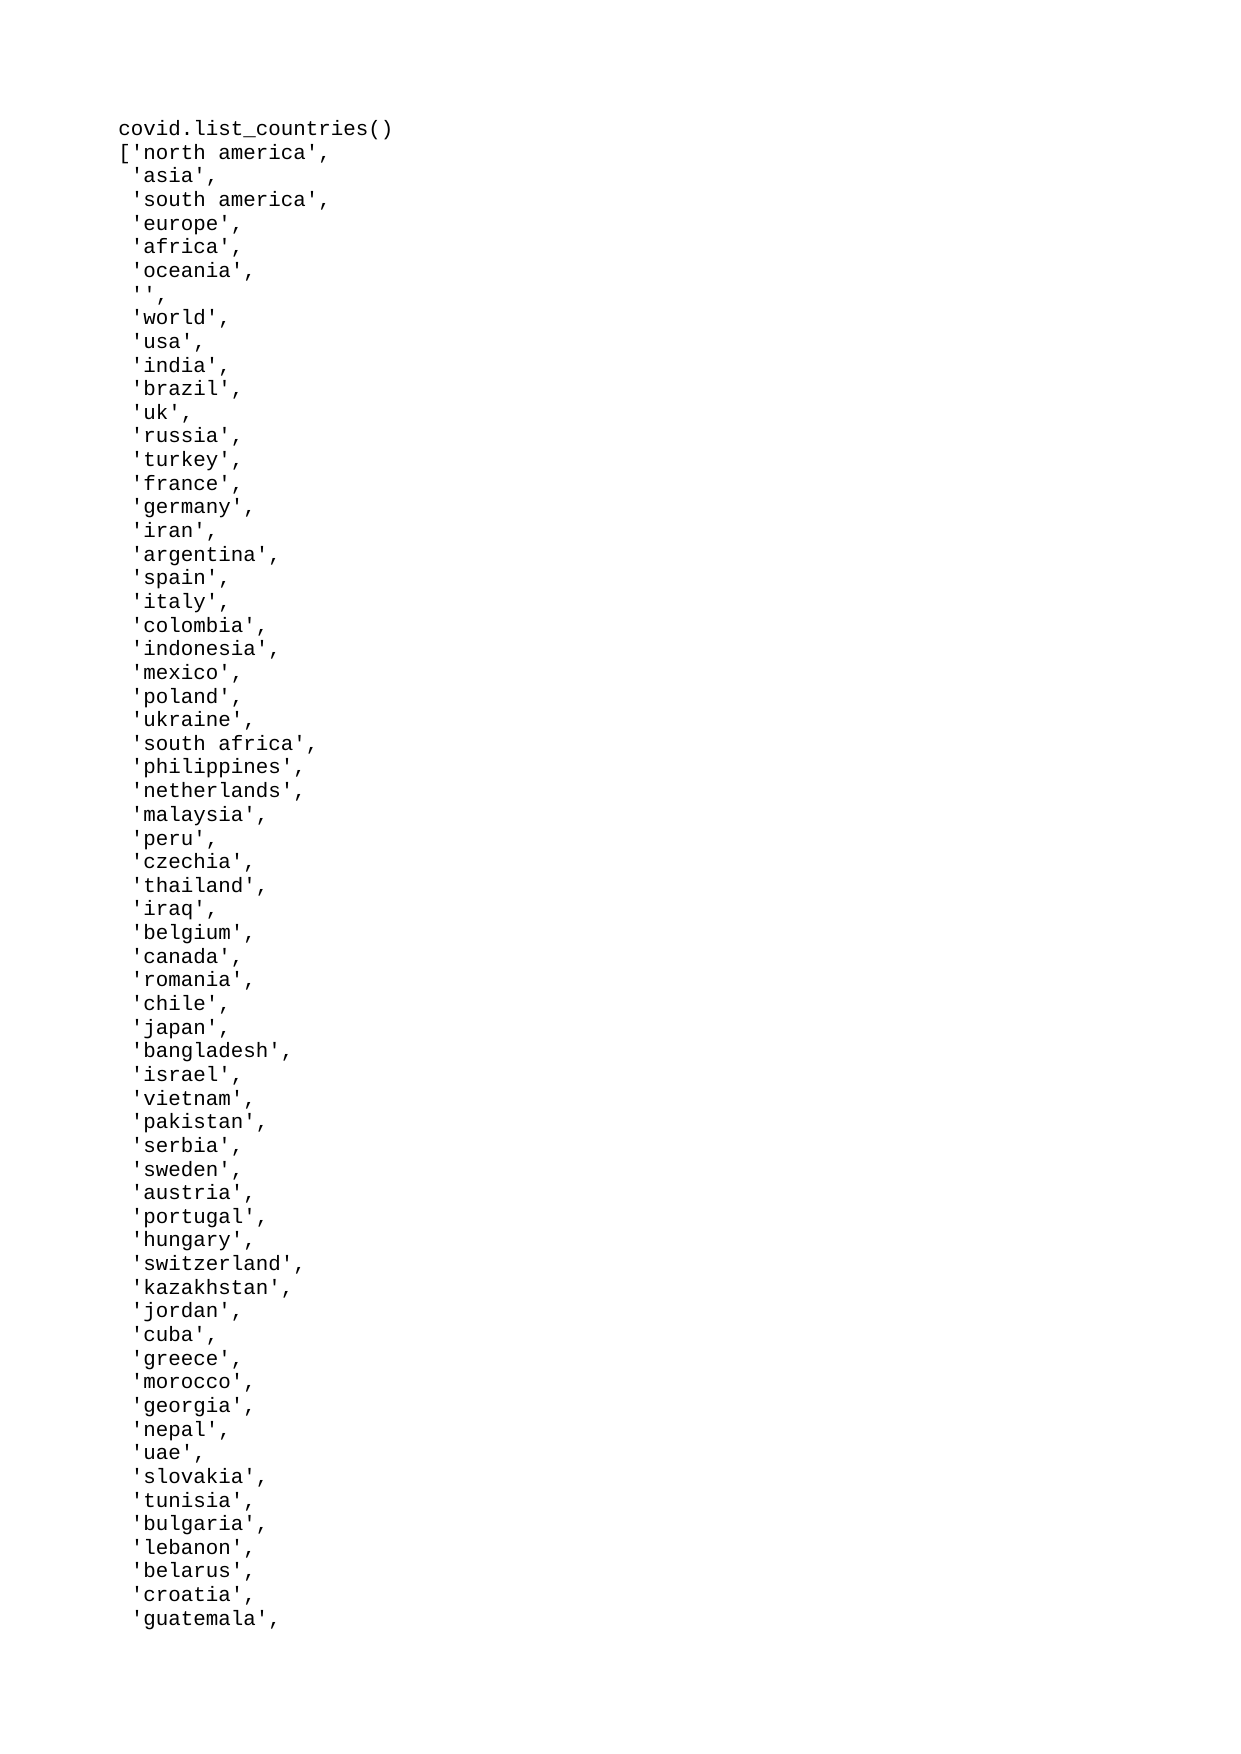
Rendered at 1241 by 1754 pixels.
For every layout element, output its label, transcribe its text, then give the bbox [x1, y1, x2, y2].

text 'germany', [118, 496, 1122, 520]
text 'slovakia', [118, 1466, 1122, 1489]
text ['north america', [118, 142, 1122, 165]
text covid.list_countries() [118, 118, 1122, 142]
text 'bangladesh', [118, 1040, 1122, 1064]
text 'italy', [118, 591, 1122, 615]
text 'serbia', [118, 1135, 1122, 1158]
text '', [118, 284, 1122, 307]
text 'india', [118, 354, 1122, 378]
text 'tunisia', [118, 1489, 1122, 1513]
text 'poland', [118, 686, 1122, 709]
text 'nepal', [118, 1419, 1122, 1442]
text 'greece', [118, 1348, 1122, 1371]
text 'lebanon', [118, 1537, 1122, 1561]
text 'netherlands', [118, 780, 1122, 804]
text 'canada', [118, 946, 1122, 969]
text 'ukraine', [118, 709, 1122, 733]
text 'belgium', [118, 922, 1122, 946]
text 'peru', [118, 827, 1122, 851]
text 'romania', [118, 969, 1122, 993]
text 'guatemala', [118, 1608, 1122, 1631]
text 'pakistan', [118, 1111, 1122, 1135]
text 'kazakhstan', [118, 1277, 1122, 1300]
text 'jordan', [118, 1300, 1122, 1324]
text 'bulgaria', [118, 1513, 1122, 1537]
text 'belarus', [118, 1561, 1122, 1584]
text 'usa', [118, 331, 1122, 354]
text 'portugal', [118, 1206, 1122, 1229]
text 'colombia', [118, 615, 1122, 638]
text 'vietnam', [118, 1088, 1122, 1111]
text 'switzerland', [118, 1253, 1122, 1277]
text 'uk', [118, 402, 1122, 426]
text 'uae', [118, 1442, 1122, 1466]
text 'argentina', [118, 544, 1122, 567]
text 'philippines', [118, 757, 1122, 780]
text 'brazil', [118, 378, 1122, 402]
text 'croatia', [118, 1584, 1122, 1608]
text 'chile', [118, 993, 1122, 1017]
text 'japan', [118, 1017, 1122, 1040]
text 'south america', [118, 189, 1122, 213]
text 'turkey', [118, 449, 1122, 473]
text 'georgia', [118, 1395, 1122, 1419]
text 'iraq', [118, 898, 1122, 922]
text 'thailand', [118, 875, 1122, 898]
text 'europe', [118, 213, 1122, 236]
text 'iran', [118, 520, 1122, 544]
text 'hungary', [118, 1229, 1122, 1253]
text 'sweden', [118, 1158, 1122, 1182]
text 'world', [118, 307, 1122, 331]
text 'asia', [118, 165, 1122, 189]
text 'africa', [118, 236, 1122, 260]
text 'malaysia', [118, 804, 1122, 827]
text 'cuba', [118, 1324, 1122, 1348]
text 'israel', [118, 1064, 1122, 1088]
text 'austria', [118, 1182, 1122, 1206]
text 'spain', [118, 567, 1122, 591]
text 'indonesia', [118, 638, 1122, 662]
text 'czechia', [118, 851, 1122, 875]
text 'oceania', [118, 260, 1122, 284]
text 'russia', [118, 426, 1122, 449]
text 'mexico', [118, 662, 1122, 686]
text 'south africa', [118, 733, 1122, 757]
text 'morocco', [118, 1371, 1122, 1395]
text 'france', [118, 473, 1122, 496]
